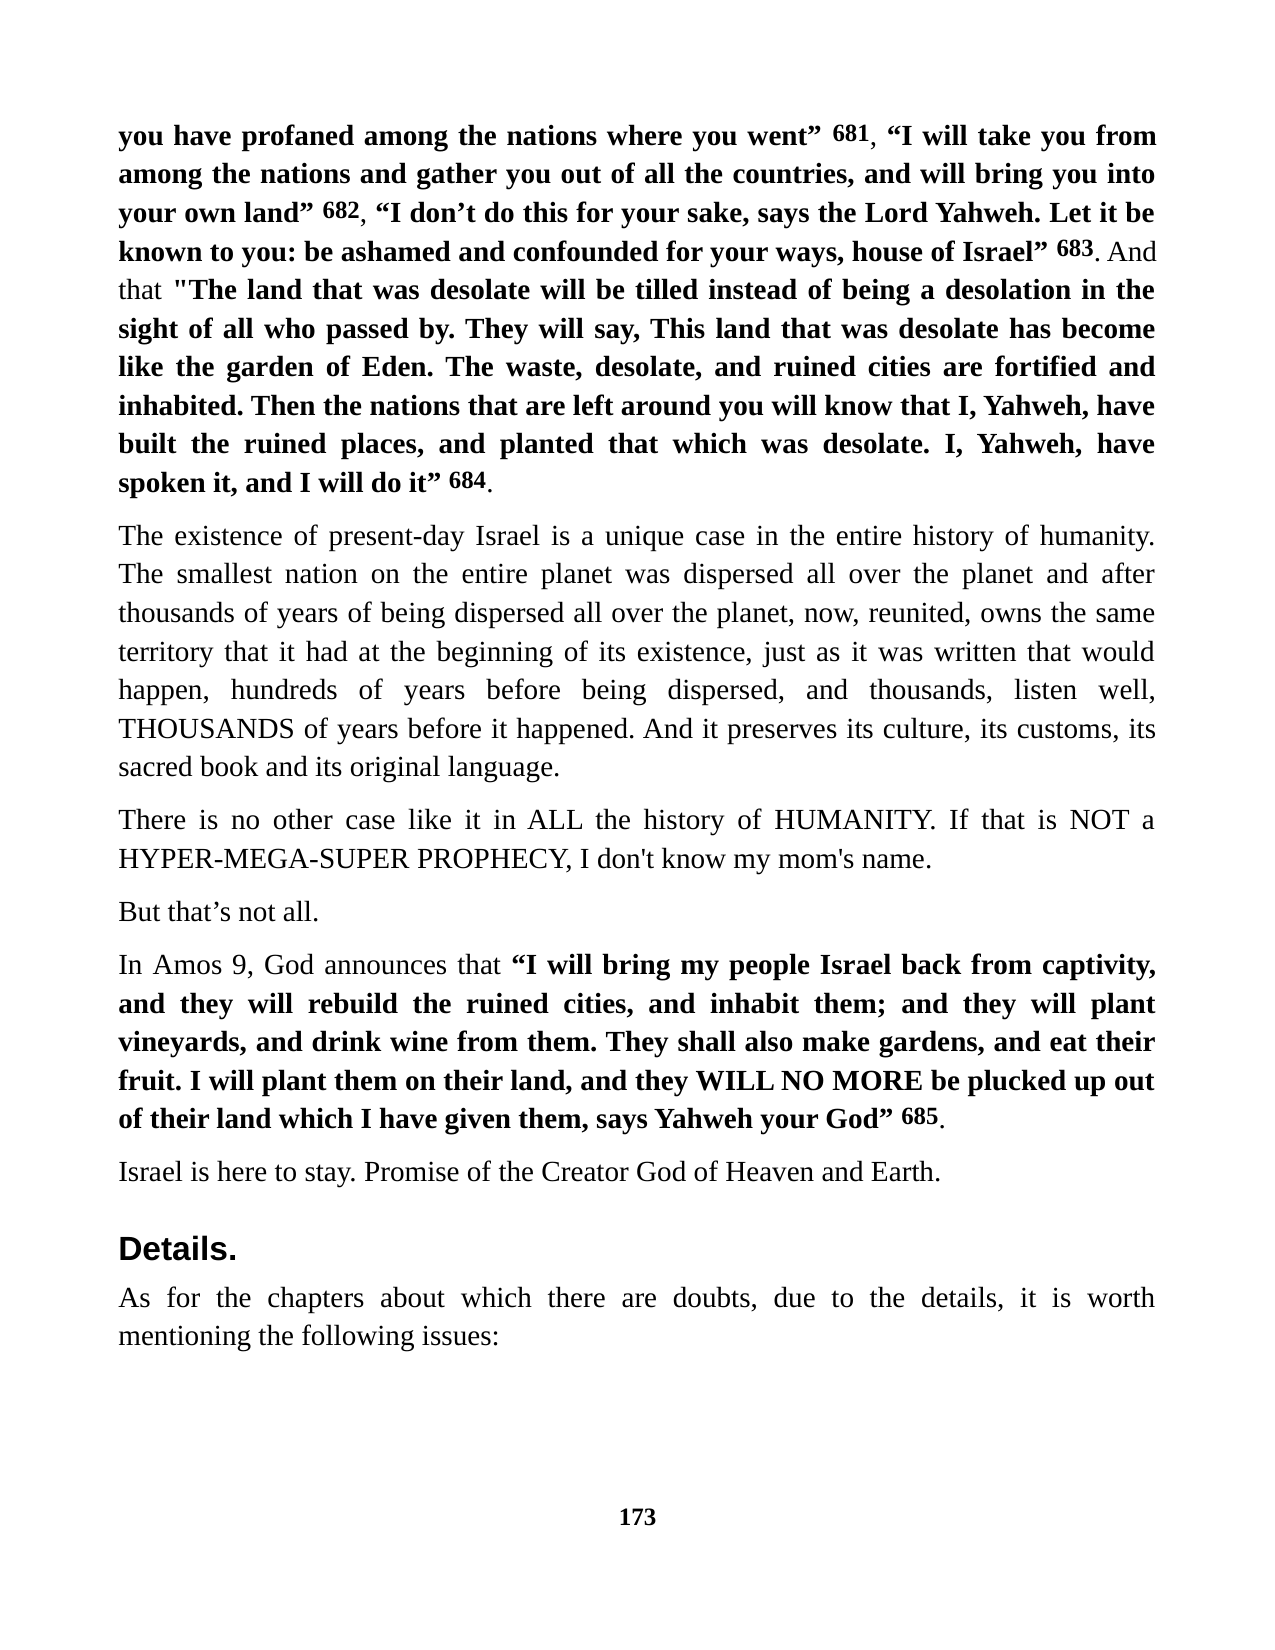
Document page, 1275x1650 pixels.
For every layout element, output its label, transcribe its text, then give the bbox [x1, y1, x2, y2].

text Israel is here to stay. Promise of the Creator God of Heaven and Earth. [118, 1154, 1157, 1188]
text you have profaned among the nations where you went” , “I will take you from among the nations and gather you out of all the countries, and will bring you into your own land” , “I don’t do this for your sake, says the Lord Yahweh. Let it be known to you: be ashamed and confounded for your ways, house of Israel” . And that "The land that was desolate will be tilled instead of being a desolation in the sight of all who passed by. They will say, This land that was desolate has become like the garden of Eden. The waste, desolate, and ruined cities are fortified and inhabited. Then the nations that are left around you will know that I, Yahweh, have built the ruined places, and planted that which was desolate. I, Yahweh, have spoken it, and I will do it” . [118, 118, 1157, 498]
subtitle Details. [118, 1228, 1157, 1267]
text In Amos 9, God announces that “I will bring my people Israel back from captivity, and they will rebuild the ruined cities, and inhabit them; and they will plant vineyards, and drink wine from them. They shall also make gardens, and eat their fruit. I will plant them on their land, and they WILL NO MORE be plucked up out of their land which I have given them, says Yahweh your God” . [118, 947, 1157, 1135]
text There is no other case like it in ALL the history of HUMANITY. If that is NOT a HYPER-MEGA-SUPER PROPHECY, I don't know my mom's name. [118, 802, 1157, 874]
text But that’s not all. [118, 894, 1157, 928]
text The existence of present-day Israel is a unique case in the entire history of humanity. The smallest nation on the entire planet was dispersed all over the planet and after thousands of years of being dispersed all over the planet, now, reunited, owns the same territory that it had at the beginning of its existence, just as it was written that would happen, hundreds of years before being dispersed, and thousands, listen well, THOUSANDS of years before it happened. And it preserves its culture, its customs, its sacred book and its original language. [118, 518, 1157, 783]
text As for the chapters about which there are doubts, due to the details, it is worth mentioning the following issues: [118, 1280, 1157, 1352]
